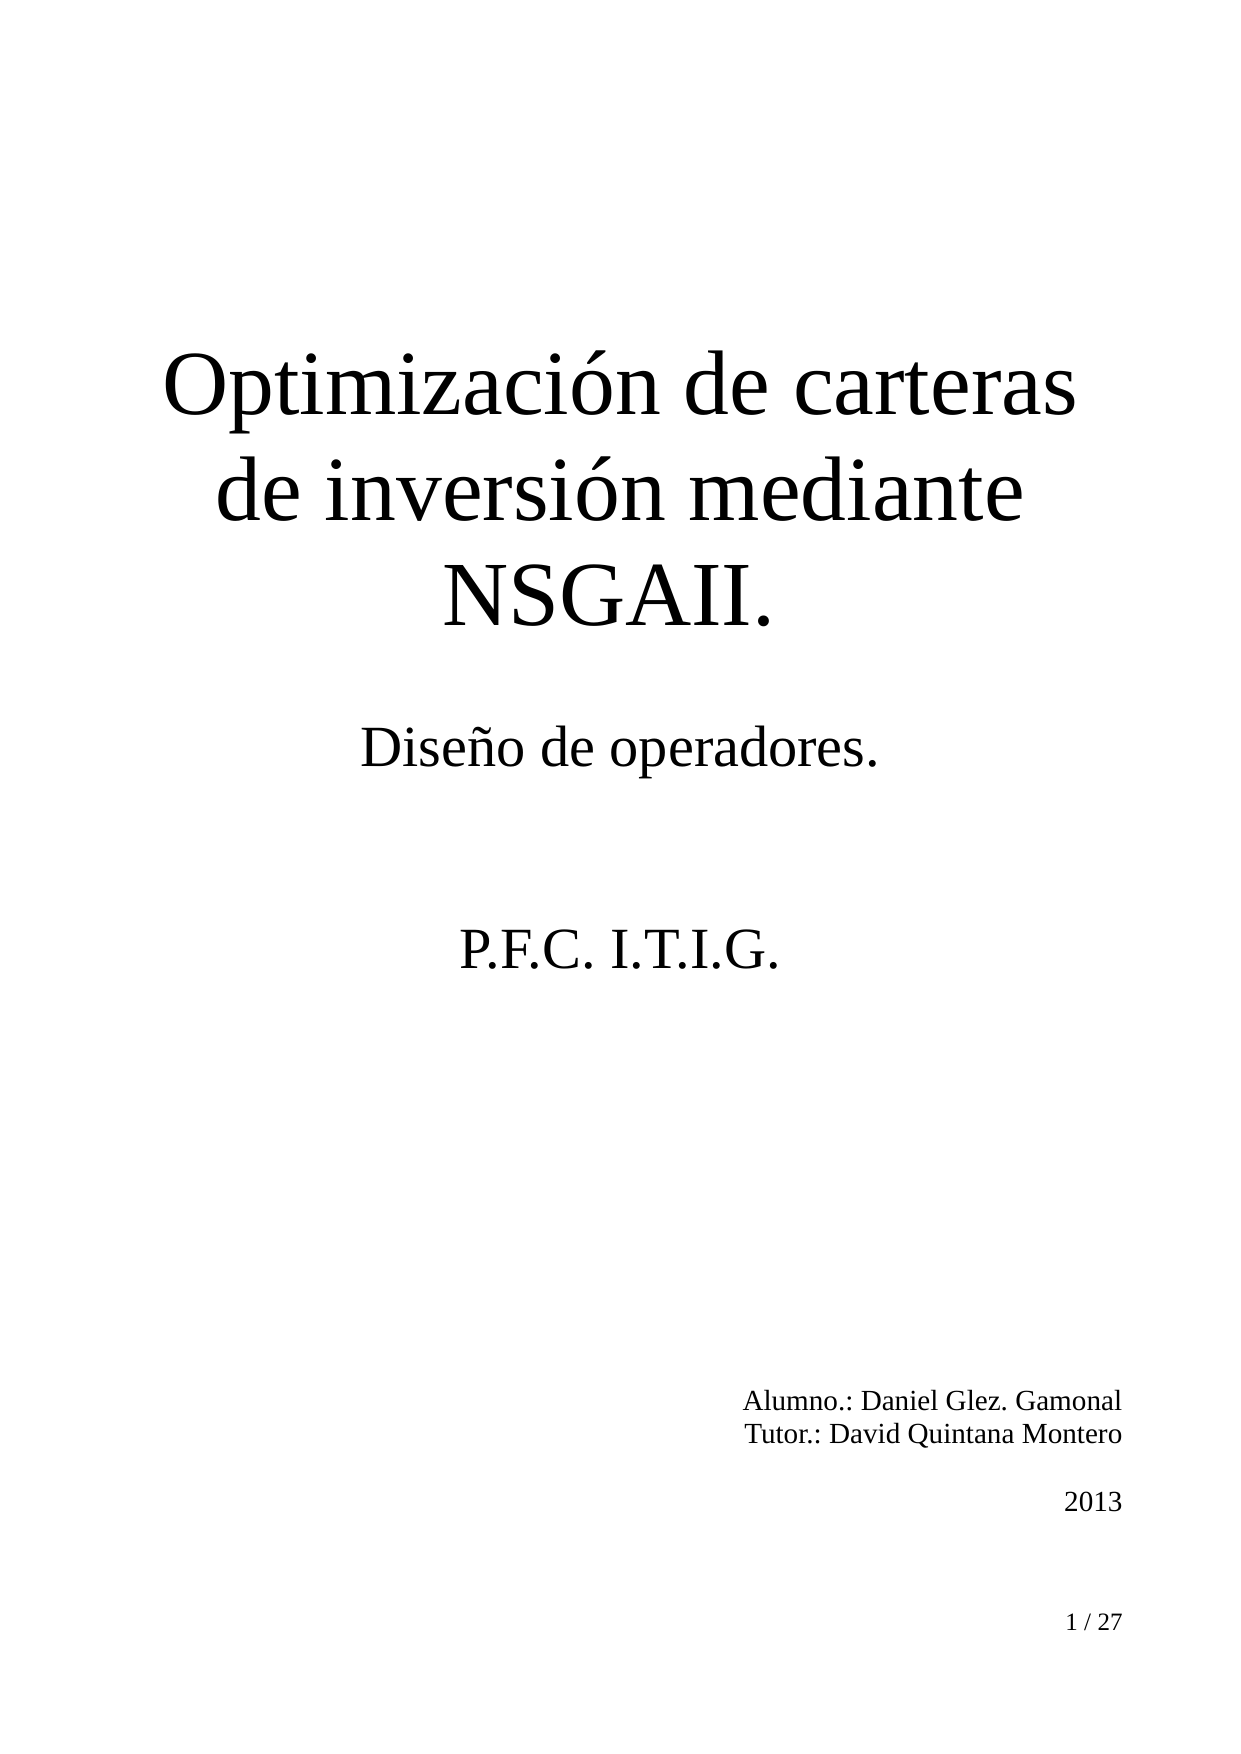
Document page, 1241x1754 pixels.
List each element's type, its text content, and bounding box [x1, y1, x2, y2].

text Optimización de carteras de inversión mediante NSGAII. [118, 329, 1122, 645]
text Tutor.: David Quintana Montero [118, 1417, 1122, 1450]
text P.F.C. I.T.I.G. [118, 913, 1122, 981]
text Alumno.: Daniel Glez. Gamonal [118, 1383, 1122, 1417]
text 2013 [118, 1484, 1122, 1517]
text Diseño de operadores. [118, 712, 1122, 779]
